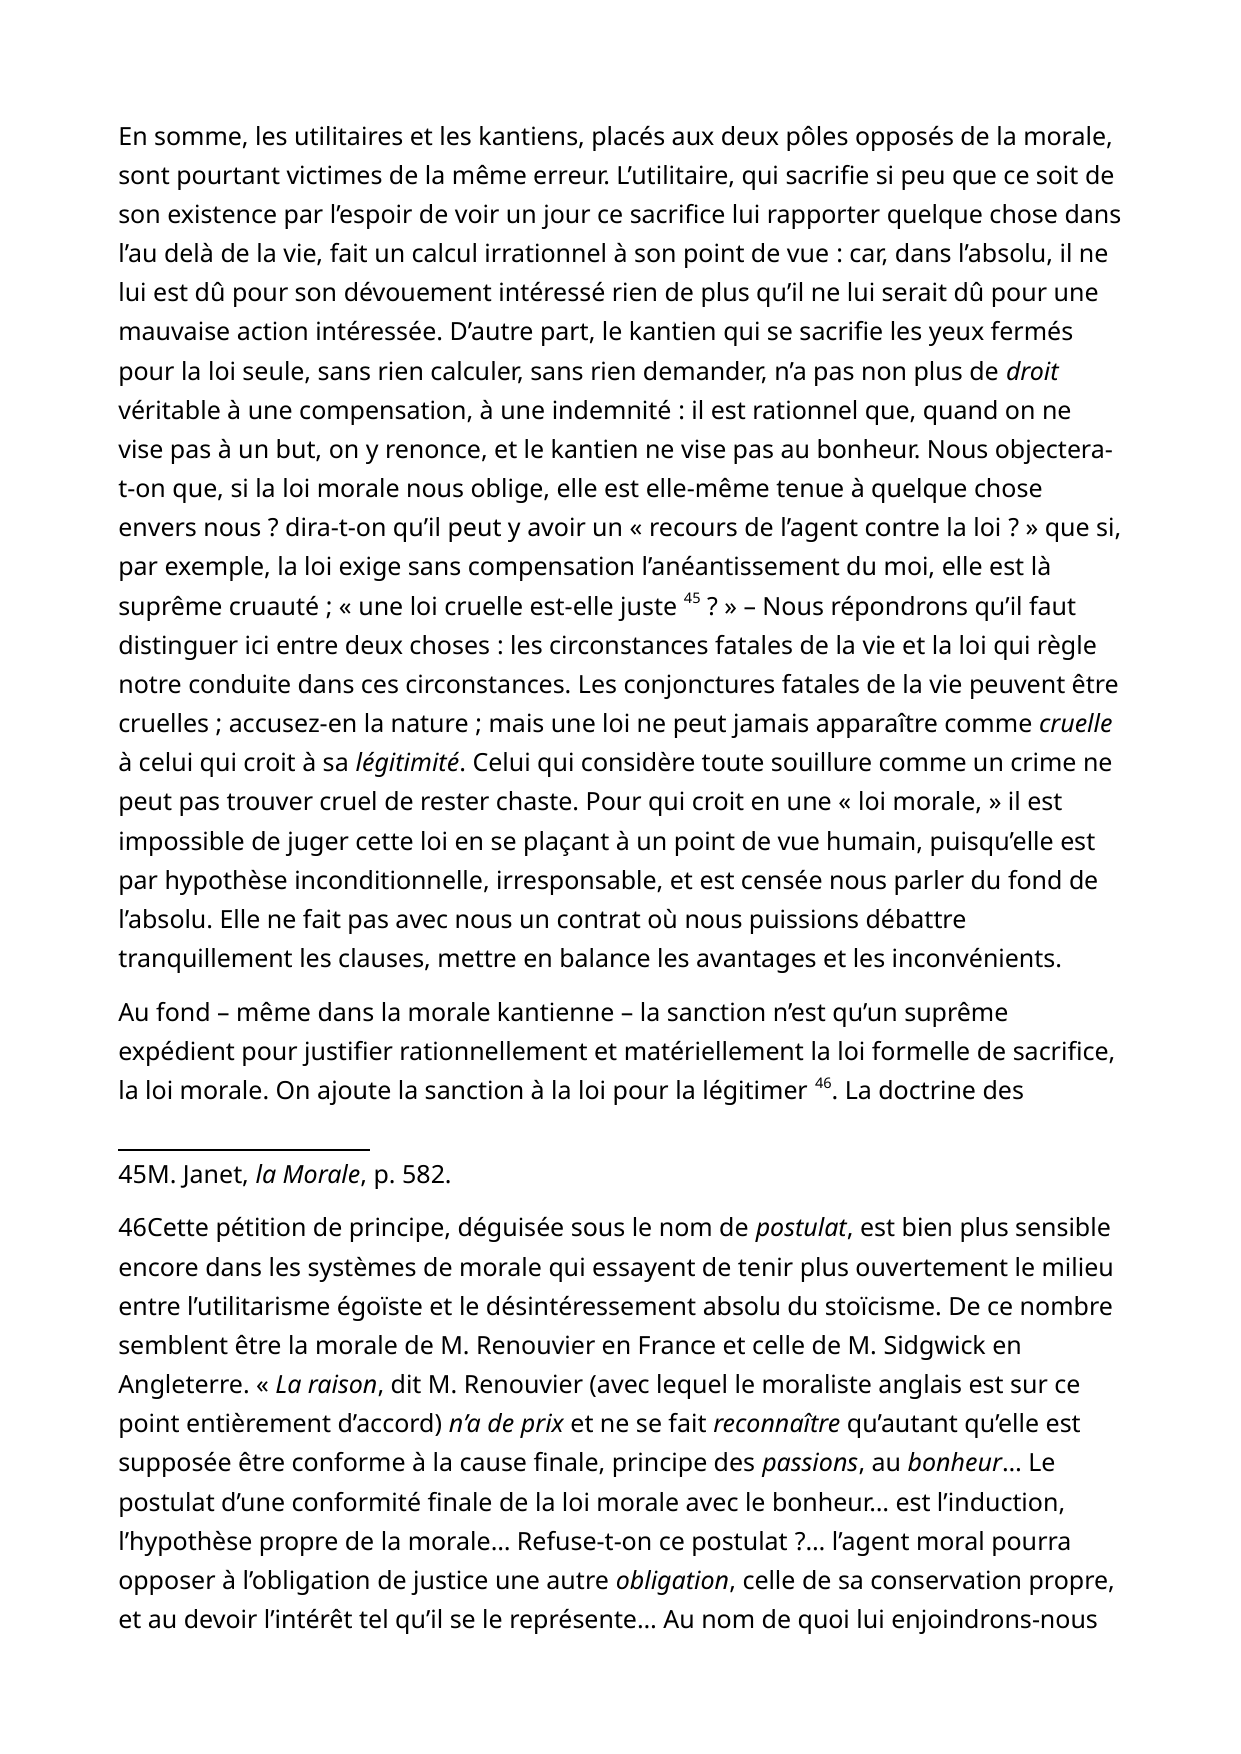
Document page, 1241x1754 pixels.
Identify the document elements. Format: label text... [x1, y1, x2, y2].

text M. Janet, la Morale, p. 582. [118, 1156, 1122, 1190]
text Cette pétition de principe, déguisée sous le nom de postulat, est bien plus sensible encore dans les systèmes de morale qui essayent de tenir plus ouvertement le milieu entre l’utilitarisme égoïste et le désintéressement absolu du stoïcisme. De ce nombre semblent être la morale de M. Renouvier en France et celle de M. Sidgwick en Angleterre. « La raison, dit M. Renouvier (avec lequel le moraliste anglais est sur ce point entièrement d’accord) n’a de prix et ne se fait reconnaître qu’autant qu’elle est supposée être conforme à la cause finale, principe des passions, au bonheur… Le postulat d’une conformité finale de la loi morale avec le bonheur… est l’induction, l’hypothèse propre de la morale… Refuse-t-on ce postulat ?… l’agent moral pourra opposer à l’obligation de justice une autre obligation, celle de sa conservation propre, et au devoir l’intérêt tel qu’il se le représente… Au nom de quoi lui enjoindrons-nous [118, 1210, 1122, 1636]
text En somme, les utilitaires et les kantiens, placés aux deux pôles opposés de la morale, sont pourtant victimes de la même erreur. L’utilitaire, qui sacrifie si peu que ce soit de son existence par l’espoir de voir un jour ce sacrifice lui rapporter quelque chose dans l’au delà de la vie, fait un calcul irrationnel à son point de vue : car, dans l’absolu, il ne lui est dû pour son dévouement intéressé rien de plus qu’il ne lui serait dû pour une mauvaise action intéressée. D’autre part, le kantien qui se sacrifie les yeux fermés pour la loi seule, sans rien calculer, sans rien demander, n’a pas non plus de droit véritable à une compensation, à une indemnité : il est rationnel que, quand on ne vise pas à un but, on y renonce, et le kantien ne vise pas au bonheur. Nous objectera-t-on que, si la loi morale nous oblige, elle est elle-même tenue à quelque chose envers nous ? dira-t-on qu’il peut y avoir un « recours de l’agent contre la loi ? » que si, par exemple, la loi exige sans compensation l’anéantissement du moi, elle est là suprême cruauté ; « une loi cruelle est-elle juste ? » – Nous répondrons qu’il faut distinguer ici entre deux choses : les circonstances fatales de la vie et la loi qui règle notre conduite dans ces circonstances. Les conjonctures fatales de la vie peuvent être cruelles ; accusez-en la nature ; mais une loi ne peut jamais apparaître comme cruelle à celui qui croit à sa légitimité. Celui qui considère toute souillure comme un crime ne peut pas trouver cruel de rester chaste. Pour qui croit en une « loi morale, » il est impossible de juger cette loi en se plaçant à un point de vue humain, puisqu’elle est par hypothèse inconditionnelle, irresponsable, et est censée nous parler du fond de l’absolu. Elle ne fait pas avec nous un contrat où nous puissions débattre tranquillement les clauses, mettre en balance les avantages et les inconvénients. [118, 118, 1122, 975]
text Au fond – même dans la morale kantienne – la sanction n’est qu’un suprême expédient pour justifier rationnellement et matériellement la loi formelle de sacrifice, la loi morale. On ajoute la sanction à la loi pour la légitimer . La doctrine des [118, 994, 1122, 1107]
